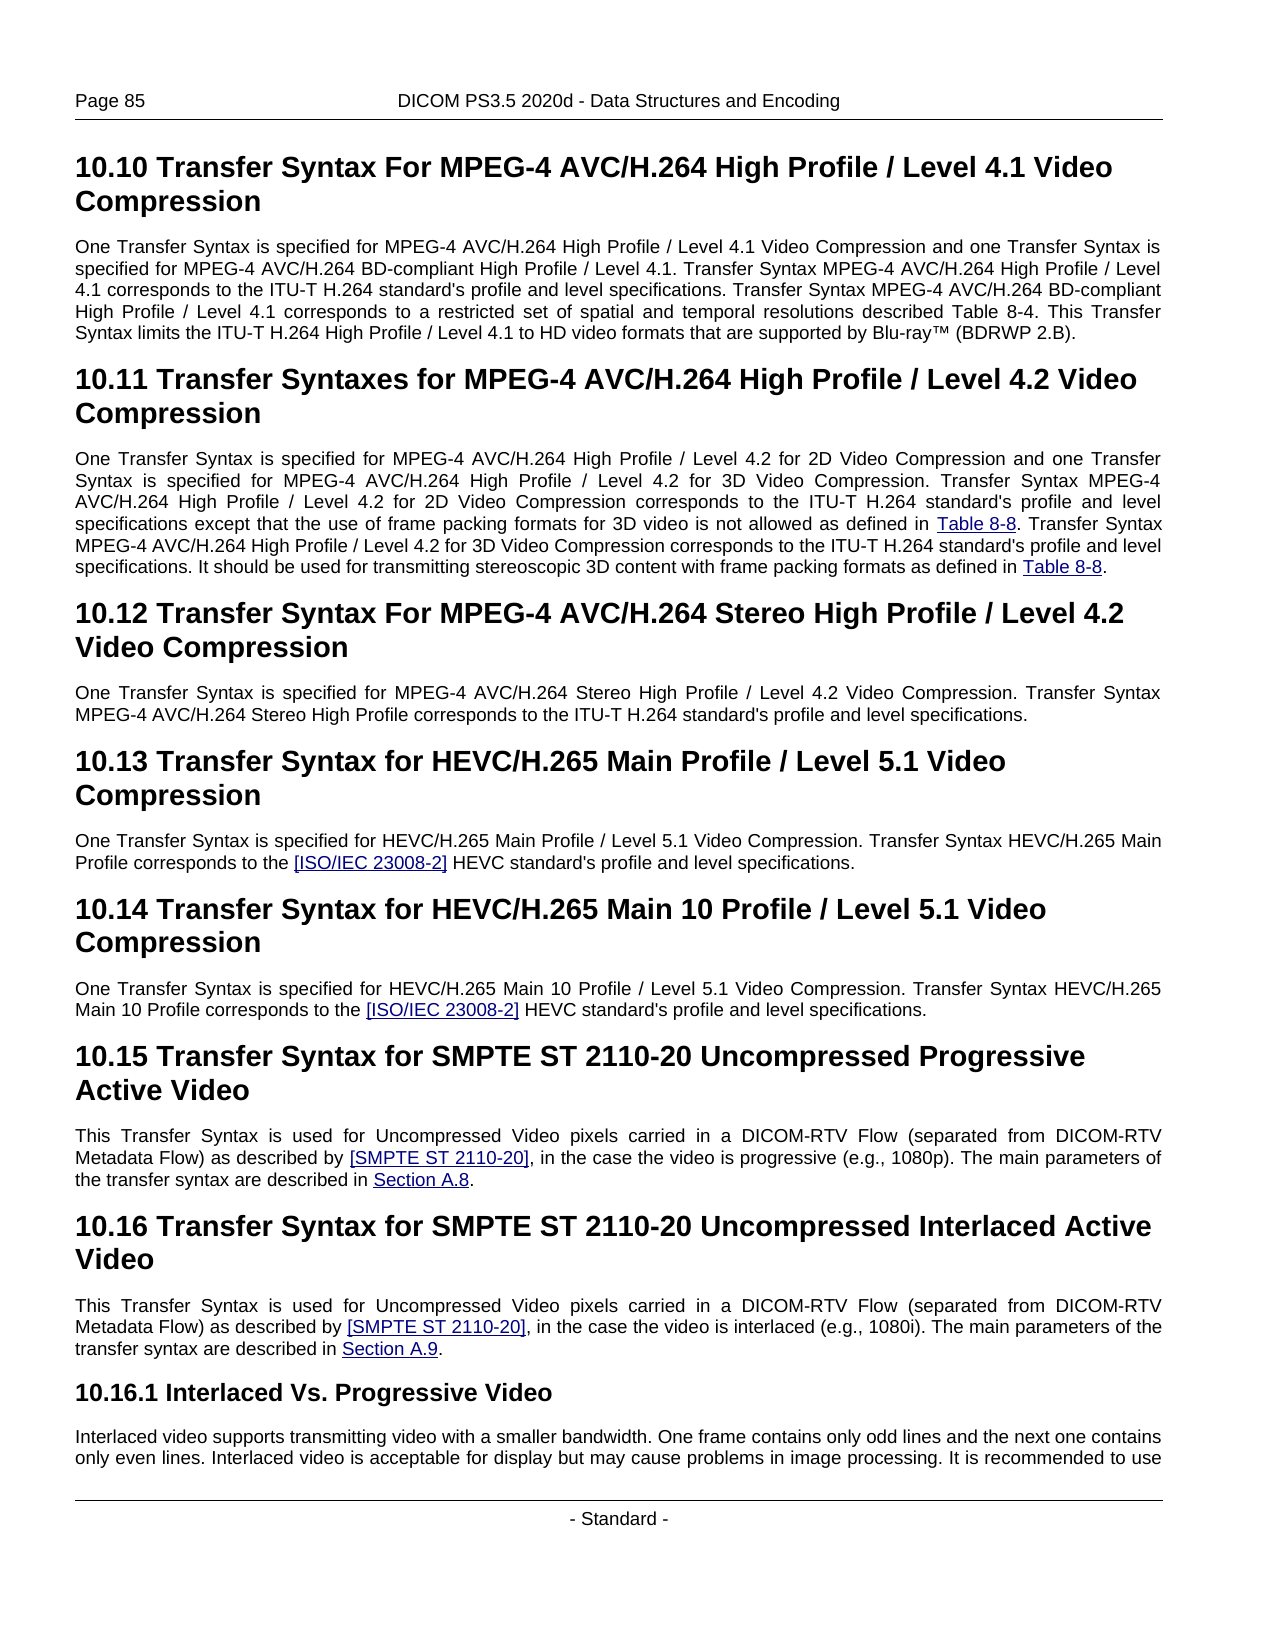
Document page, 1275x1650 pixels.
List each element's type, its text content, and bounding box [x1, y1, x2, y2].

text One Transfer Syntax is specified for MPEG-4 AVC/H.264 High Profile / Level 4.1 Video Compression and one Transfer Syntax is specified for MPEG-4 AVC/H.264 BD-compliant High Profile / Level 4.1. Transfer Syntax MPEG-4 AVC/H.264 High Profile / Level 4.1 corresponds to the ITU-T H.264 standard's profile and level specifications. Transfer Syntax MPEG-4 AVC/H.264 BD-compliant High Profile / Level 4.1 corresponds to a restricted set of spatial and temporal resolutions described Table 8-4. This Transfer Syntax limits the ITU-T H.264 High Profile / Level 4.1 to HD video formats that are supported by Blu-ray™ (BDRWP 2.B). [75, 236, 1162, 344]
text One Transfer Syntax is specified for HEVC/H.265 Main Profile / Level 5.1 Video Compression. Transfer Syntax HEVC/H.265 Main Profile corresponds to the [ISO/IEC 23008-2] HEVC standard's profile and level specifications. [75, 830, 1162, 873]
text 10.13 Transfer Syntax for HEVC/H.265 Main Profile / Level 5.1 Video Compression [75, 744, 1162, 811]
text One Transfer Syntax is specified for HEVC/H.265 Main 10 Profile / Level 5.1 Video Compression. Transfer Syntax HEVC/H.265 Main 10 Profile corresponds to the [ISO/IEC 23008-2] HEVC standard's profile and level specifications. [75, 978, 1162, 1021]
text 10.10 Transfer Syntax For MPEG-4 AVC/H.264 High Profile / Level 4.1 Video Compression [75, 150, 1162, 217]
text 10.16.1 Interlaced Vs. Progressive Video [75, 1378, 1162, 1407]
text 10.15 Transfer Syntax for SMPTE ST 2110-20 Uncompressed Progressive Active Video [75, 1039, 1162, 1107]
text This Transfer Syntax is used for Uncompressed Video pixels carried in a DICOM-RTV Flow (separated from DICOM-RTV Metadata Flow) as described by [SMPTE ST 2110-20], in the case the video is progressive (e.g., 1080p). The main parameters of the transfer syntax are described in Section A.8. [75, 1125, 1162, 1190]
text 10.14 Transfer Syntax for HEVC/H.265 Main 10 Profile / Level 5.1 Video Compression [75, 892, 1162, 959]
text This Transfer Syntax is used for Uncompressed Video pixels carried in a DICOM-RTV Flow (separated from DICOM-RTV Metadata Flow) as described by [SMPTE ST 2110-20], in the case the video is interlaced (e.g., 1080i). The main parameters of the transfer syntax are described in Section A.9. [75, 1294, 1162, 1359]
text One Transfer Syntax is specified for MPEG-4 AVC/H.264 Stereo High Profile / Level 4.2 Video Compression. Transfer Syntax MPEG-4 AVC/H.264 Stereo High Profile corresponds to the ITU-T H.264 standard's profile and level specifications. [75, 682, 1162, 725]
text One Transfer Syntax is specified for MPEG-4 AVC/H.264 High Profile / Level 4.2 for 2D Video Compression and one Transfer Syntax is specified for MPEG-4 AVC/H.264 High Profile / Level 4.2 for 3D Video Compression. Transfer Syntax MPEG-4 AVC/H.264 High Profile / Level 4.2 for 2D Video Compression corresponds to the ITU-T H.264 standard's profile and level specifications except that the use of frame packing formats for 3D video is not allowed as defined in Table 8-8. Transfer Syntax MPEG-4 AVC/H.264 High Profile / Level 4.2 for 3D Video Compression corresponds to the ITU-T H.264 standard's profile and level specifications. It should be used for transmitting stereoscopic 3D content with frame packing formats as defined in Table 8-8. [75, 448, 1162, 578]
text 10.12 Transfer Syntax For MPEG-4 AVC/H.264 Stereo High Profile / Level 4.2 Video Compression [75, 596, 1162, 663]
text Interlaced video supports transmitting video with a smaller bandwidth. One frame contains only odd lines and the next one contains only even lines. Interlaced video is acceptable for display but may cause problems in image processing. It is recommended to use [75, 1426, 1162, 1469]
text 10.16 Transfer Syntax for SMPTE ST 2110-20 Uncompressed Interlaced Active Video [75, 1209, 1162, 1276]
text 10.11 Transfer Syntaxes for MPEG-4 AVC/H.264 High Profile / Level 4.2 Video Compression [75, 362, 1162, 429]
